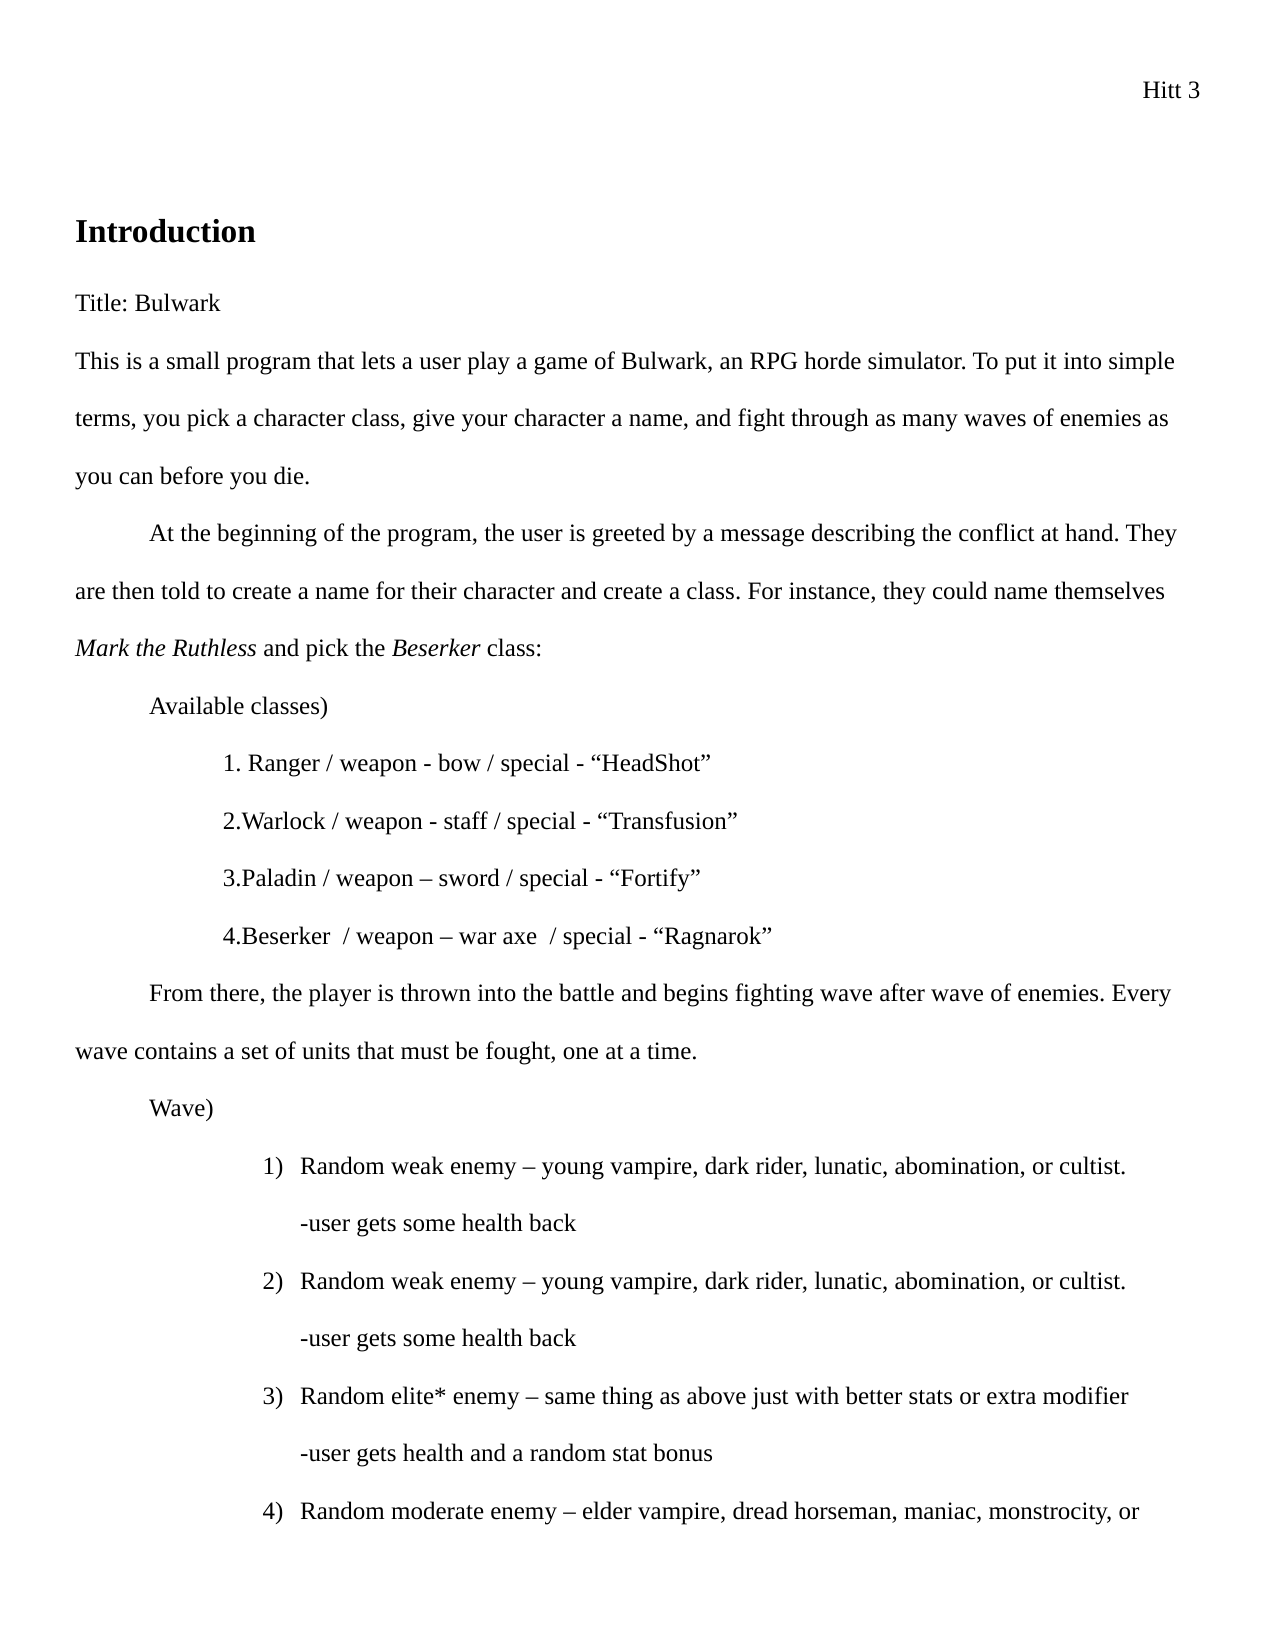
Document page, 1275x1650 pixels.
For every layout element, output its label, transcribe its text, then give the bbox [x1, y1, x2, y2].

list Random moderate enemy – elder vampire, dread horseman, maniac, monstrocity, or [262, 1496, 1200, 1524]
text At the beginning of the program, the user is greeted by a message describing the conflict at hand. They are then told to create a name for their character and create a class. For instance, they could name themselves Mark the Ruthless and pick the Beserker class: [75, 518, 1200, 662]
list Random elite* enemy – same thing as above just with better stats or extra modifier [262, 1381, 1200, 1409]
text This is a small program that lets a user play a game of Bulwark, an RPG horde simulator. To put it into simple terms, you pick a character class, give your character a name, and fight through as many waves of enemies as you can before you die. [75, 346, 1200, 489]
list Random weak enemy – young vampire, dark rider, lunatic, abomination, or cultist. [262, 1151, 1200, 1179]
text Introduction [75, 212, 1200, 250]
list -user gets some health back [262, 1323, 1200, 1352]
text 3.Paladin / weapon – sword / special - “Fortify” [75, 863, 1200, 892]
text Title: Bulwark [75, 288, 1200, 317]
text Wave) [75, 1093, 1200, 1122]
text 2.Warlock / weapon - staff / special - “Transfusion” [75, 806, 1200, 834]
text From there, the player is thrown into the battle and begins fighting wave after wave of enemies. Every wave contains a set of units that must be fought, one at a time. [75, 978, 1200, 1064]
list -user gets health and a random stat bonus [262, 1438, 1200, 1467]
text Available classes) [75, 691, 1200, 719]
list Random weak enemy – young vampire, dark rider, lunatic, abomination, or cultist. [262, 1266, 1200, 1294]
text 1. Ranger / weapon - bow / special - “HeadShot” [75, 748, 1200, 777]
list -user gets some health back [262, 1208, 1200, 1237]
text 4.Beserker / weapon – war axe / special - “Ragnarok” [75, 921, 1200, 949]
